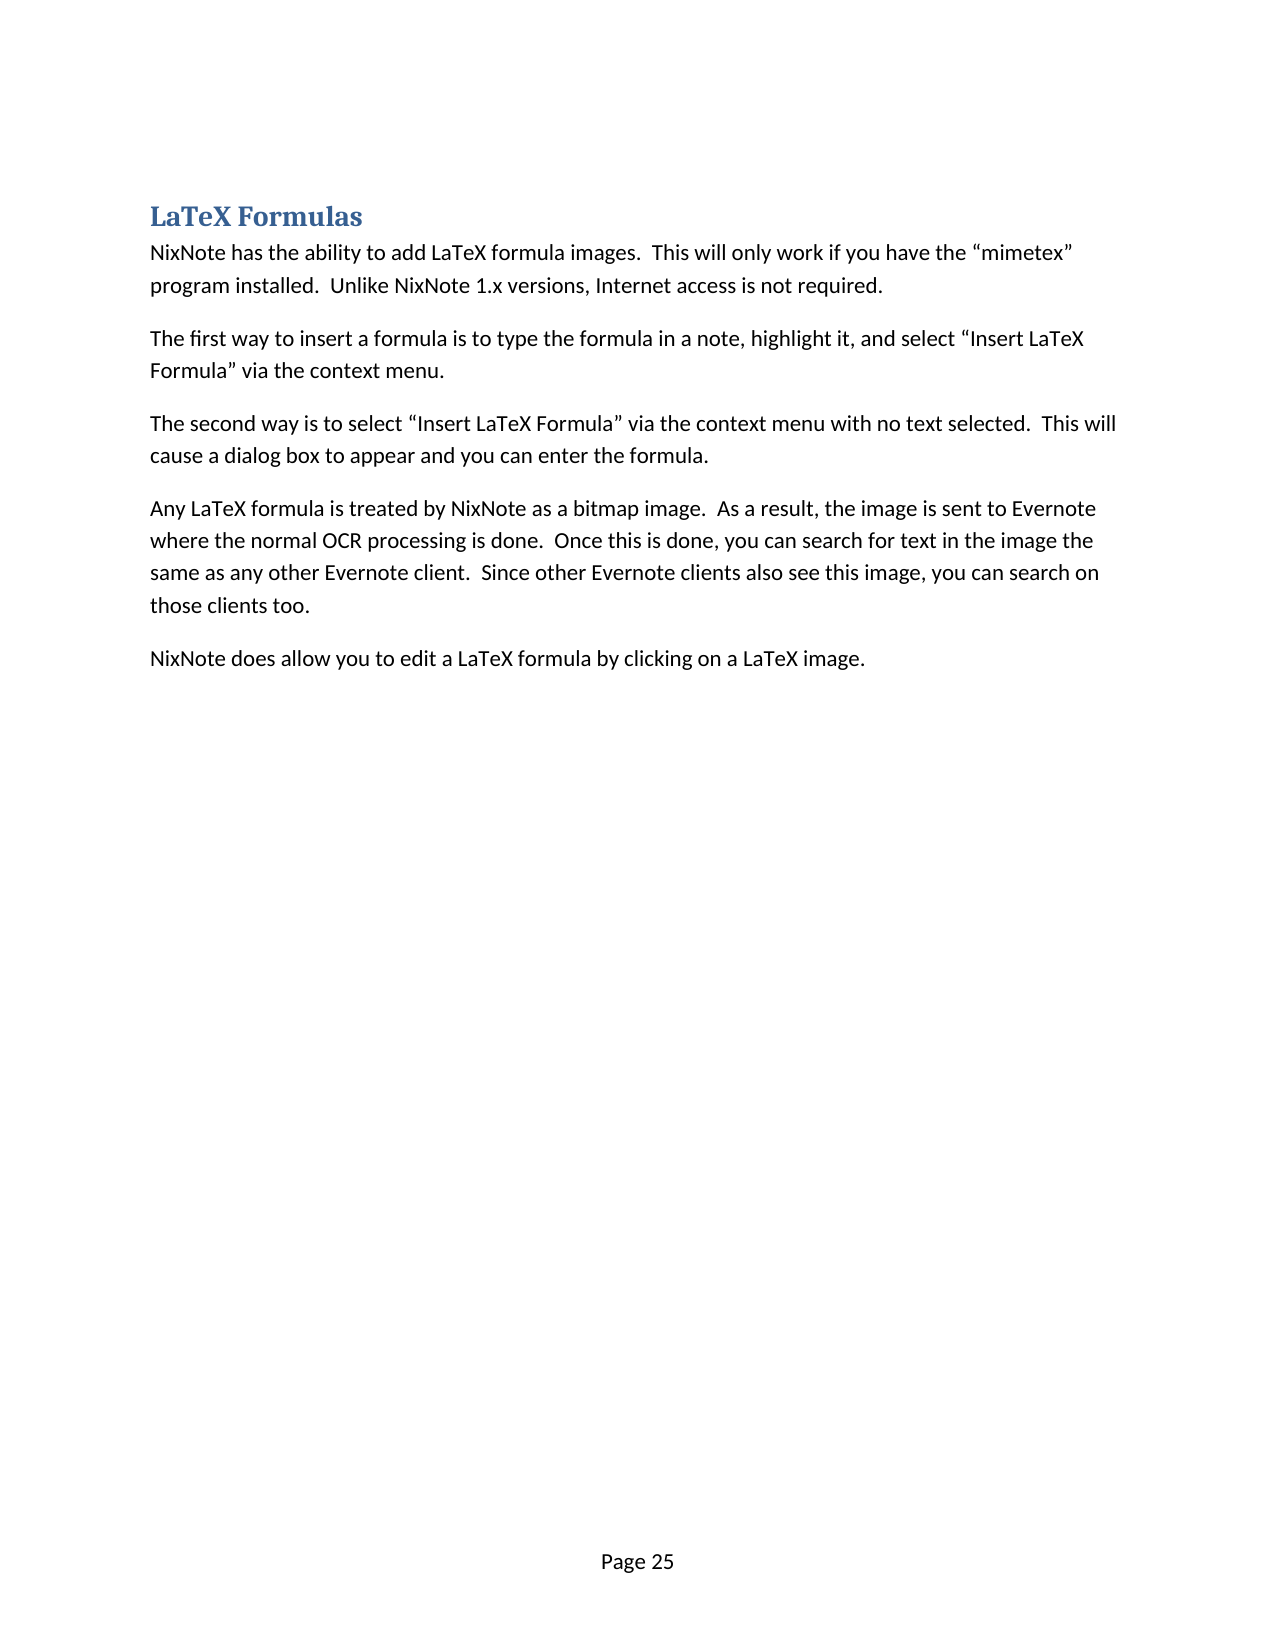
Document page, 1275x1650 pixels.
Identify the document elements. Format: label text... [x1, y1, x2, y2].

text NixNote has the ability to add LaTeX formula images. This will only work if you have the “mimetex” program installed. Unlike NixNote 1.x versions, Internet access is not required. [150, 238, 1125, 299]
subtitle LaTeX Formulas [150, 200, 1125, 233]
text Any LaTeX formula is treated by NixNote as a bitmap image. As a result, the image is sent to Evernote where the normal OCR processing is done. Once this is done, you can search for text in the image the same as any other Evernote client. Since other Evernote clients also see this image, you can search on those clients too. [150, 494, 1125, 619]
text The first way to insert a formula is to type the formula in a note, highlight it, and select “Insert LaTeX Formula” via the context menu. [150, 324, 1125, 384]
text NixNote does allow you to edit a LaTeX formula by clicking on a LaTeX image. [150, 644, 1125, 672]
text The second way is to select “Insert LaTeX Formula” via the context menu with no text selected. This will cause a dialog box to appear and you can enter the formula. [150, 409, 1125, 469]
